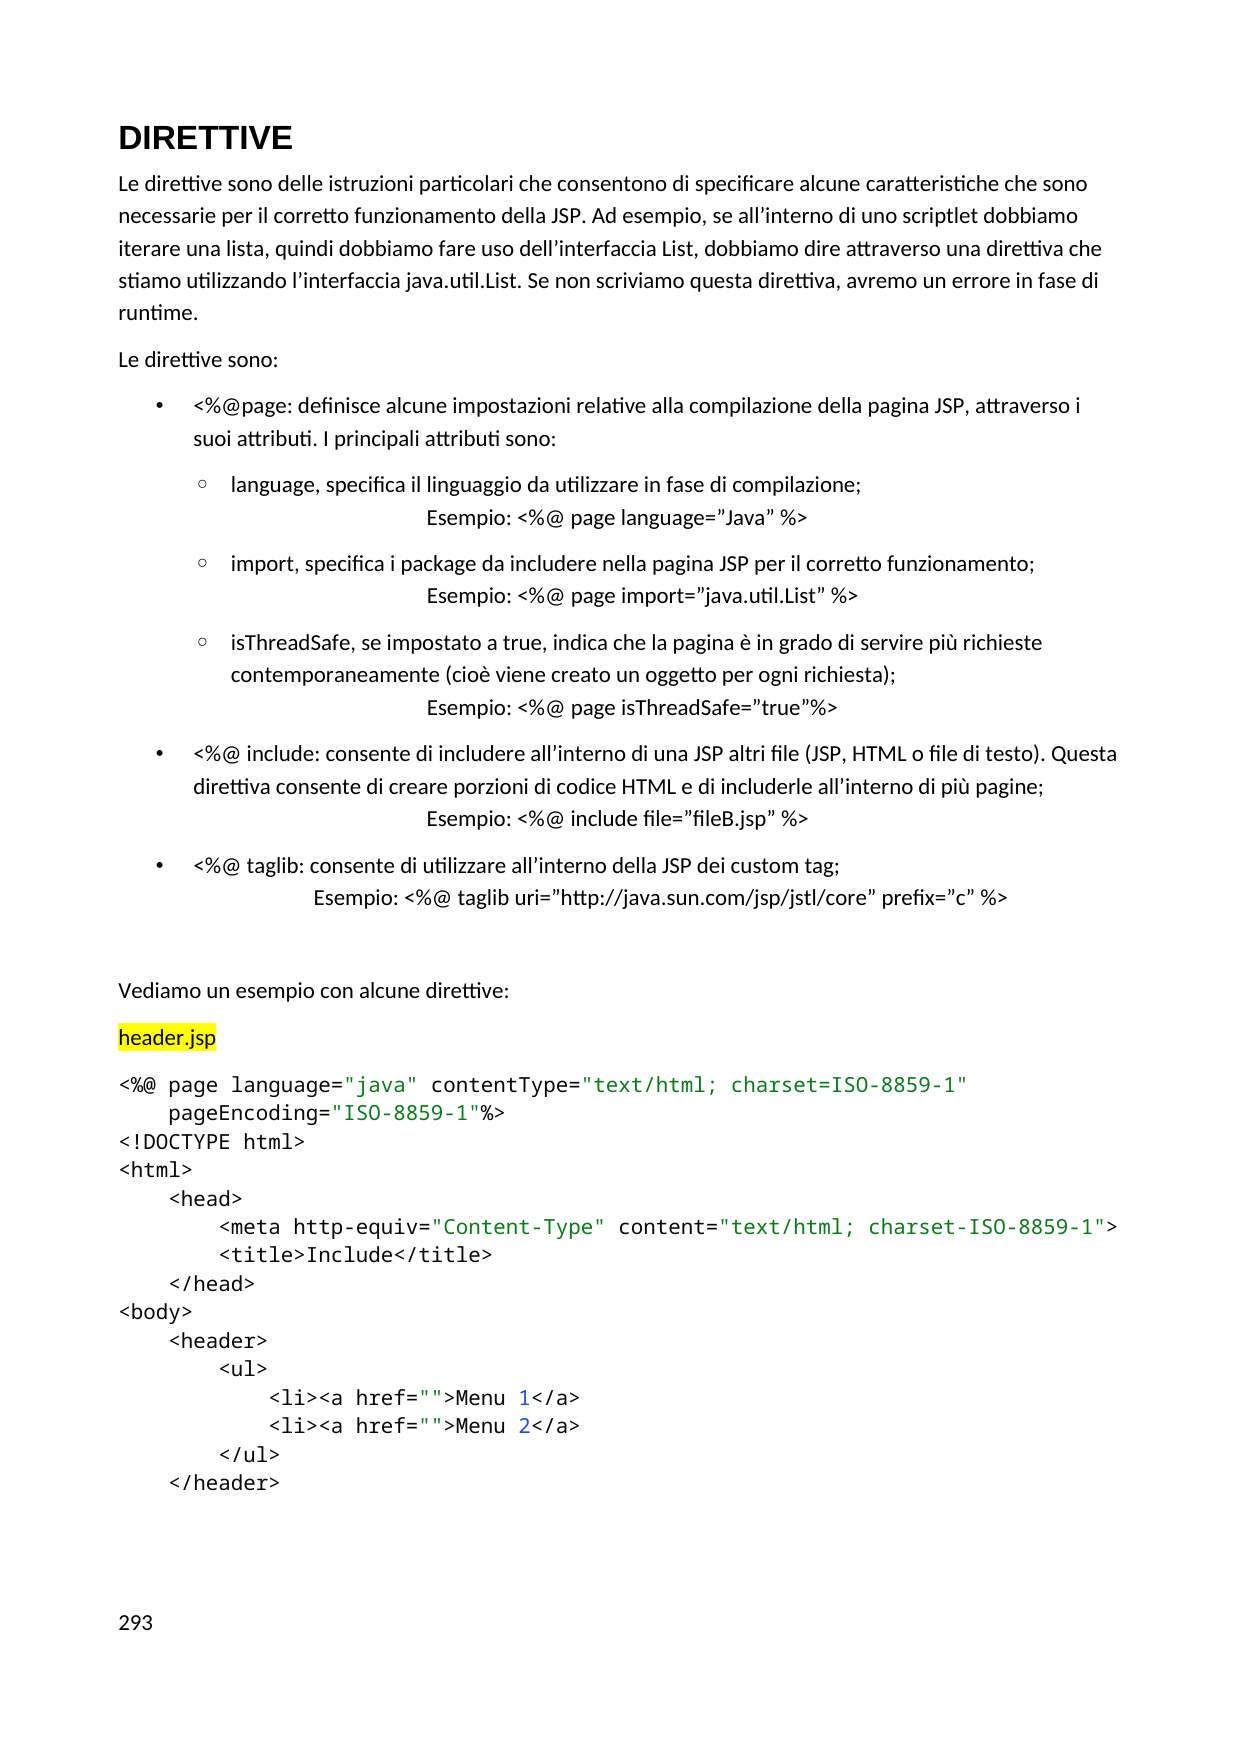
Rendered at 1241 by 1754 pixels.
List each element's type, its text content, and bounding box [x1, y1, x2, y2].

list isThreadSafe, se impostato a true, indica che la pagina è in grado di servire più richieste contemporaneamente (cioè viene creato un oggetto per ogni richiesta); Esempio: <%@ page isThreadSafe=”true”%> [193, 628, 1122, 721]
text header.jsp [118, 1023, 1122, 1051]
text Le direttive sono delle istruzioni particolari che consentono di specificare alcune caratteristiche che sono necessarie per il corretto funzionamento della JSP. Ad esempio, se all’interno di uno scriptlet dobbiamo iterare una lista, quindi dobbiamo fare uso dell’interfaccia List, dobbiamo dire attraverso una direttiva che stiamo utilizzando l’interfaccia java.util.List. Se non scriviamo questa direttiva, avremo un errore in fase di runtime. [118, 169, 1122, 326]
text <%@ page language="java" contentType="text/html; charset=ISO-8859-1" pageEncoding="ISO-8859-1"%> <!DOCTYPE html> <html> <head> <meta http-equiv="Content-Type" content="text/html; charset-ISO-8859-1"> <title>Include</title> </head> <body> <header> <ul> <li><a href="">Menu 1</a> <li><a href="">Menu 2</a> </ul> </header> [118, 1070, 1122, 1497]
list <%@page: definisce alcune impostazioni relative alla compilazione della pagina JSP, attraverso i suoi attributi. I principali attributi sono: [156, 392, 1122, 452]
list import, specifica i package da includere nella pagina JSP per il corretto funzionamento; Esempio: <%@ page import=”java.util.List” %> [193, 549, 1122, 610]
text Vediamo un esempio con alcune direttive: [118, 976, 1122, 1004]
subtitle DIRETTIVE [118, 118, 1122, 157]
text Le direttive sono: [118, 345, 1122, 373]
list <%@ include: consente di includere all’interno di una JSP altri file (JSP, HTML o file di testo). Questa direttiva consente di creare porzioni di codice HTML e di includerle all’interno di più pagine; Esempio: <%@ include file=”fileB.jsp” %> [156, 739, 1122, 832]
list language, specifica il linguaggio da utilizzare in fase di compilazione; Esempio: <%@ page language=”Java” %> [193, 471, 1122, 531]
list <%@ taglib: consente di utilizzare all’interno della JSP dei custom tag; Esempio: <%@ taglib uri=”http://java.sun.com/jsp/jstl/core” prefix=”c” %> [156, 851, 1122, 911]
